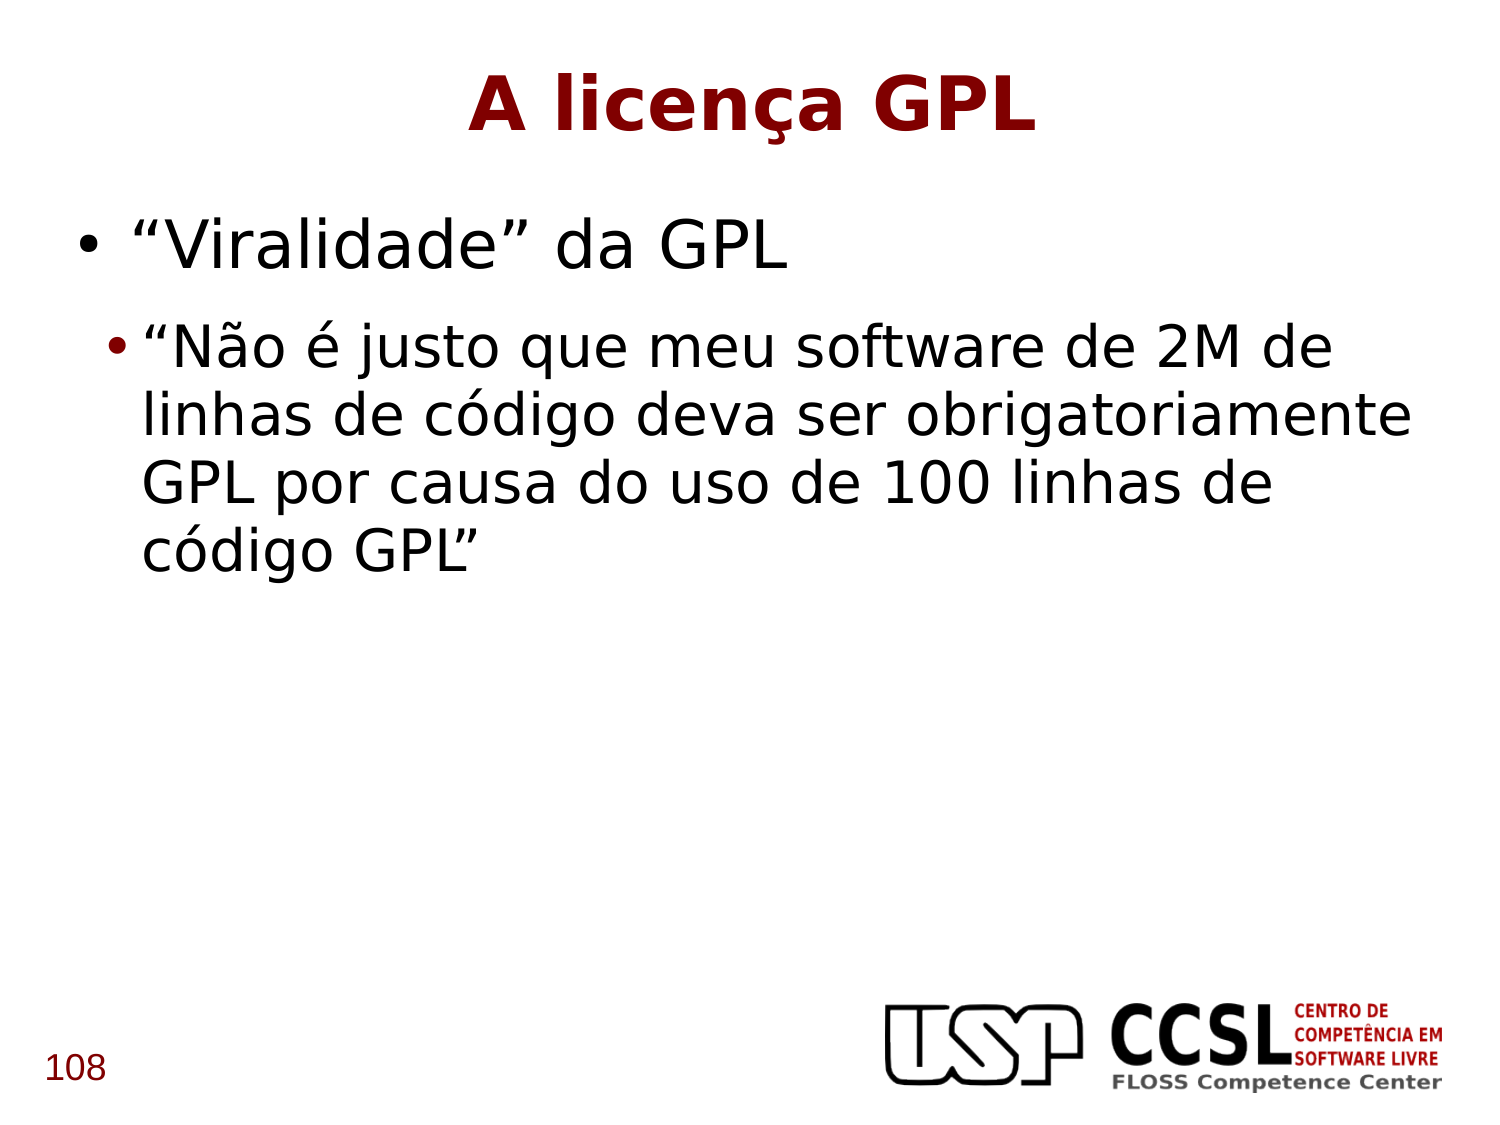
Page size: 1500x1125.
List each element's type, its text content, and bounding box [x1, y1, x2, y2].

picture [885, 1003, 1442, 1093]
list “Viralidade” da GPL “Não é justo que meu software de 2M de linhas de código deva ser obrigatoriamente GPL por causa do uso de 100 linhas de código GPL” [59, 206, 1447, 950]
title A licença GPL [59, 29, 1447, 180]
